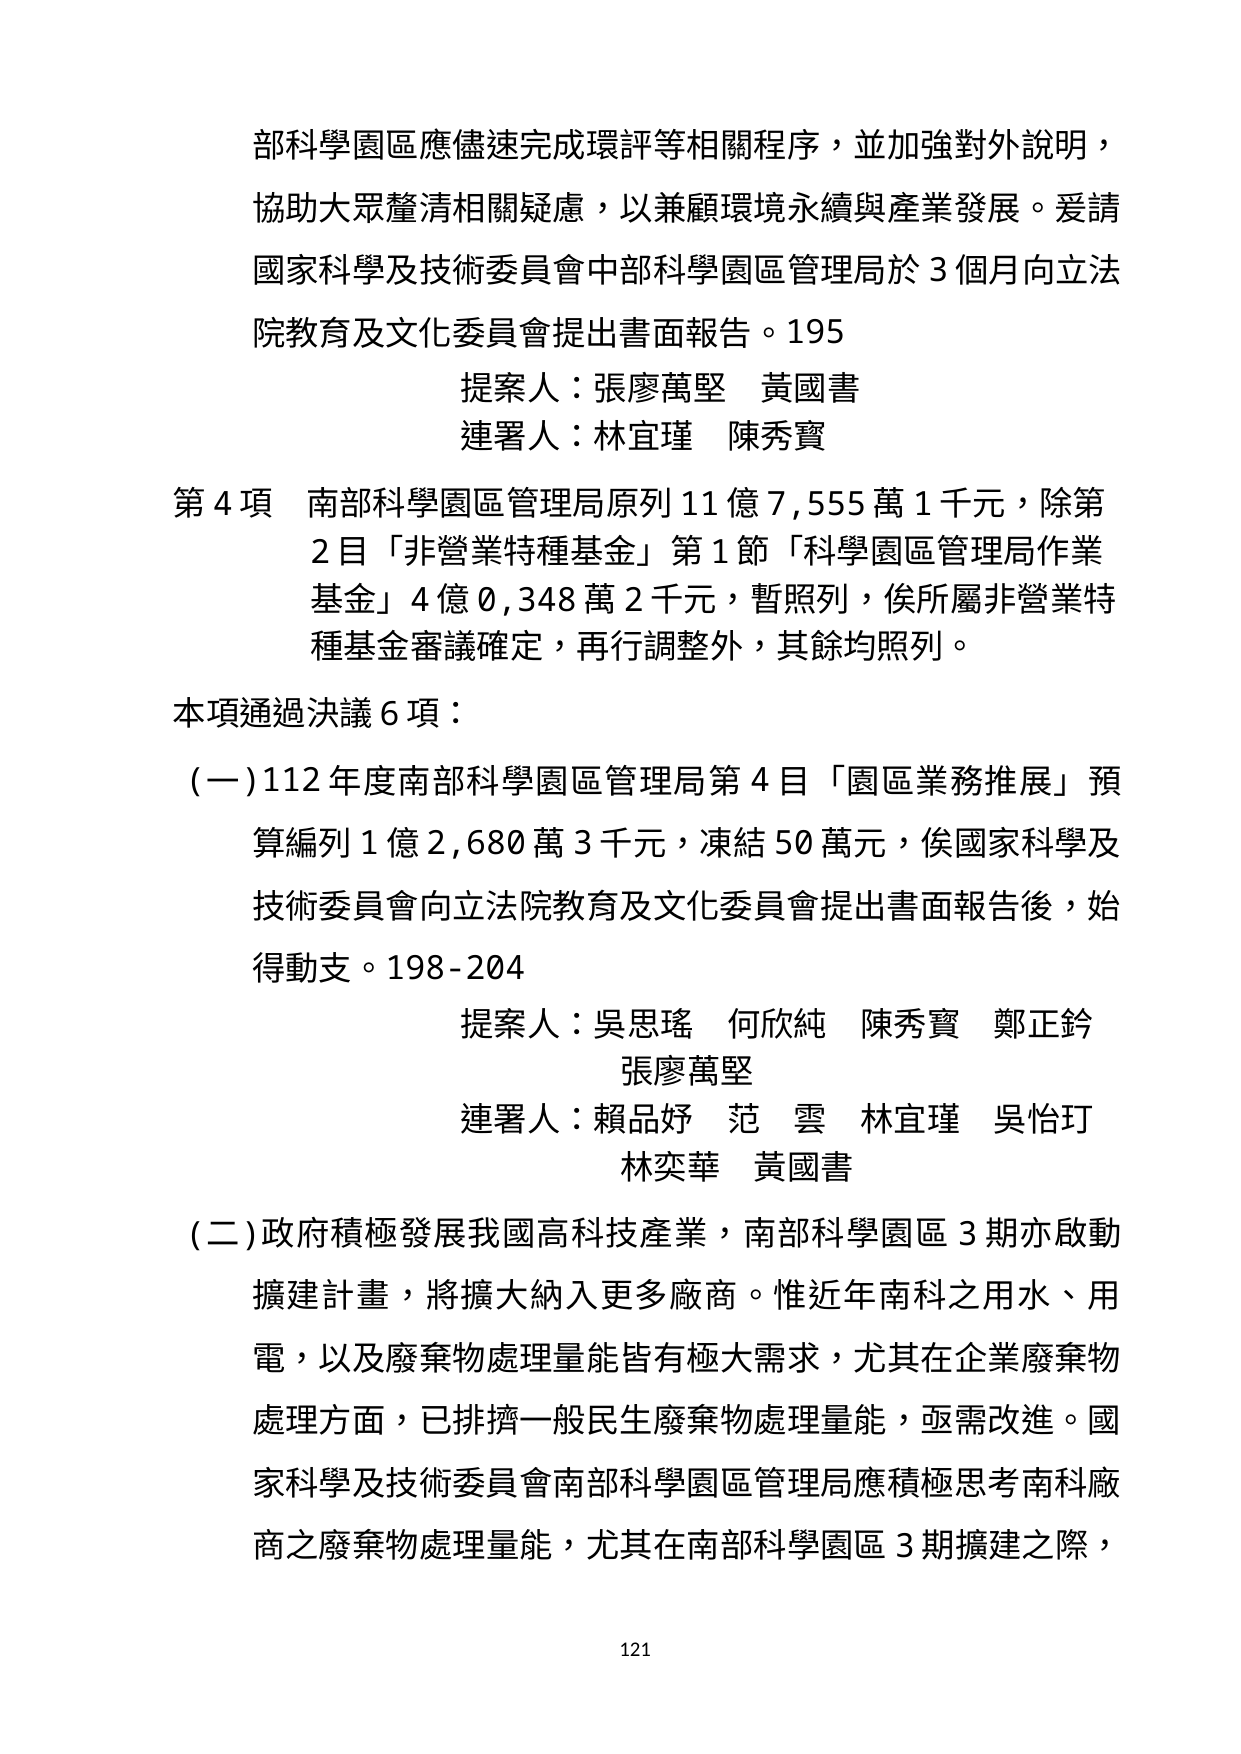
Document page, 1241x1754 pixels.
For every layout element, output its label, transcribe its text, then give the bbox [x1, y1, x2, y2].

text 部科學園區應儘速完成環評等相關程序，並加強對外說明，協助大眾釐清相關疑慮，以兼顧環境永續與產業發展。爰請國家科學及技術委員會中部科學園區管理局於3個月向立法院教育及文化委員會提出書面報告。195 [185, 112, 1122, 362]
text 提案人：吳思瑤 何欣純 陳秀寳 鄭正鈐 [460, 998, 1122, 1046]
text (二)政府積極發展我國高科技產業，南部科學園區3期亦啟動擴建計畫，將擴大納入更多廠商。惟近年南科之用水、用電，以及廢棄物處理量能皆有極大需求，尤其在企業廢棄物處理方面，已排擠一般民生廢棄物處理量能，亟需改進。國家科學及技術委員會南部科學園區管理局應積極思考南科廠商之廢棄物處理量能，尤其在南部科學園區3期擴建之際， [185, 1189, 1122, 1564]
text 本項通過決議6項： [173, 687, 1122, 735]
text 林奕華 黃國書 [460, 1141, 1122, 1189]
text 第4項 南部科學園區管理局原列11億7,555萬1千元，除第2目「非營業特種基金」第1節「科學園區管理局作業基金」4億0,348萬2千元，暫照列，俟所屬非營業特種基金審議確定，再行調整外，其餘均照列。 [173, 477, 1122, 668]
text 連署人：林宜瑾 陳秀寳 [460, 410, 1122, 458]
text 提案人：張廖萬堅 黃國書 [460, 362, 1122, 410]
text 張廖萬堅 [460, 1046, 1122, 1093]
text 連署人：賴品妤 范 雲 林宜瑾 吳怡玎 [460, 1093, 1122, 1141]
text (一)112年度南部科學園區管理局第4目「園區業務推展」預算編列1億2,680萬3千元，凍結50萬元，俟國家科學及技術委員會向立法院教育及文化委員會提出書面報告後，始得動支。198-204 [185, 748, 1122, 998]
